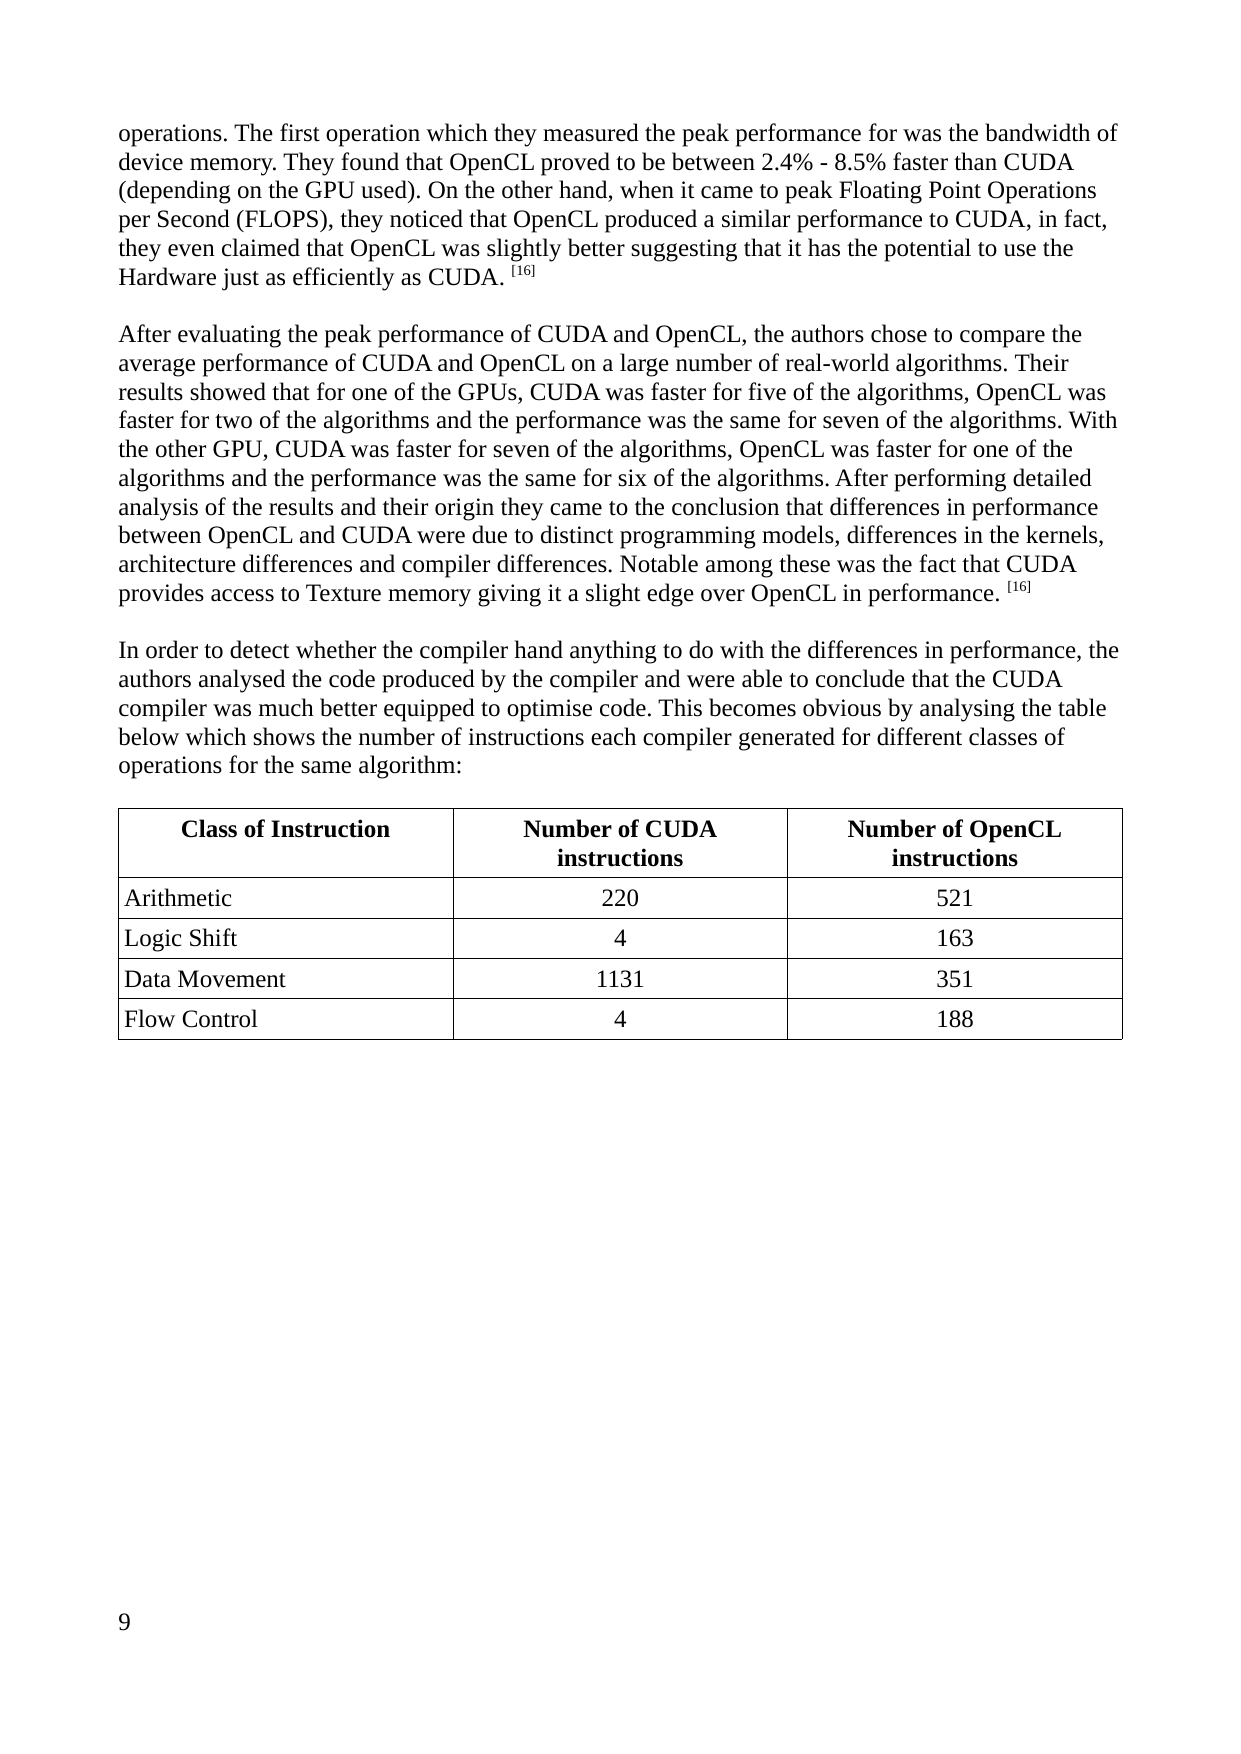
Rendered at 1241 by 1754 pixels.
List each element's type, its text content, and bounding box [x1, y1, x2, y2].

table_cell 351 [788, 959, 1122, 998]
table_cell 220 [454, 878, 787, 917]
table_cell Flow Control [119, 999, 453, 1038]
text operations. The first operation which they measured the peak performance for was the bandwidth of device memory. They found that OpenCL proved to be between 2.4% - 8.5% faster than CUDA (depending on the GPU used). On the other hand, when it came to peak Floating Point Operations per Second (FLOPS), they noticed that OpenCL produced a similar performance to CUDA, in fact, they even claimed that OpenCL was slightly better suggesting that it has the potential to use the Hardware just as efficiently as CUDA. [16] [118, 118, 1122, 291]
table_cell Data Movement [119, 959, 453, 998]
table_header Number of OpenCL instructions [788, 809, 1122, 877]
table_cell 4 [454, 999, 787, 1038]
table_header Class of Instruction [119, 809, 453, 877]
table_cell 4 [454, 919, 787, 958]
table_cell 521 [788, 878, 1122, 917]
table_header Number of CUDA instructions [454, 809, 787, 877]
text In order to detect whether the compiler hand anything to do with the differences in performance, the authors analysed the code produced by the compiler and were able to conclude that the CUDA compiler was much better equipped to optimise code. This becomes obvious by analysing the table below which shows the number of instructions each compiler generated for different classes of operations for the same algorithm: [118, 636, 1122, 779]
table_cell Logic Shift [119, 919, 453, 958]
table_cell Arithmetic [119, 878, 453, 917]
table_cell 163 [788, 919, 1122, 958]
table_cell 1131 [454, 959, 787, 998]
table_cell 188 [788, 999, 1122, 1038]
text After evaluating the peak performance of CUDA and OpenCL, the authors chose to compare the average performance of CUDA and OpenCL on a large number of real-world algorithms. Their results showed that for one of the GPUs, CUDA was faster for five of the algorithms, OpenCL was faster for two of the algorithms and the performance was the same for seven of the algorithms. With the other GPU, CUDA was faster for seven of the algorithms, OpenCL was faster for one of the algorithms and the performance was the same for six of the algorithms. After performing detailed analysis of the results and their origin they came to the conclusion that differences in performance between OpenCL and CUDA were due to distinct programming models, differences in the kernels, architecture differences and compiler differences. Notable among these was the fact that CUDA provides access to Texture memory giving it a slight edge over OpenCL in performance. [16] [118, 319, 1122, 607]
